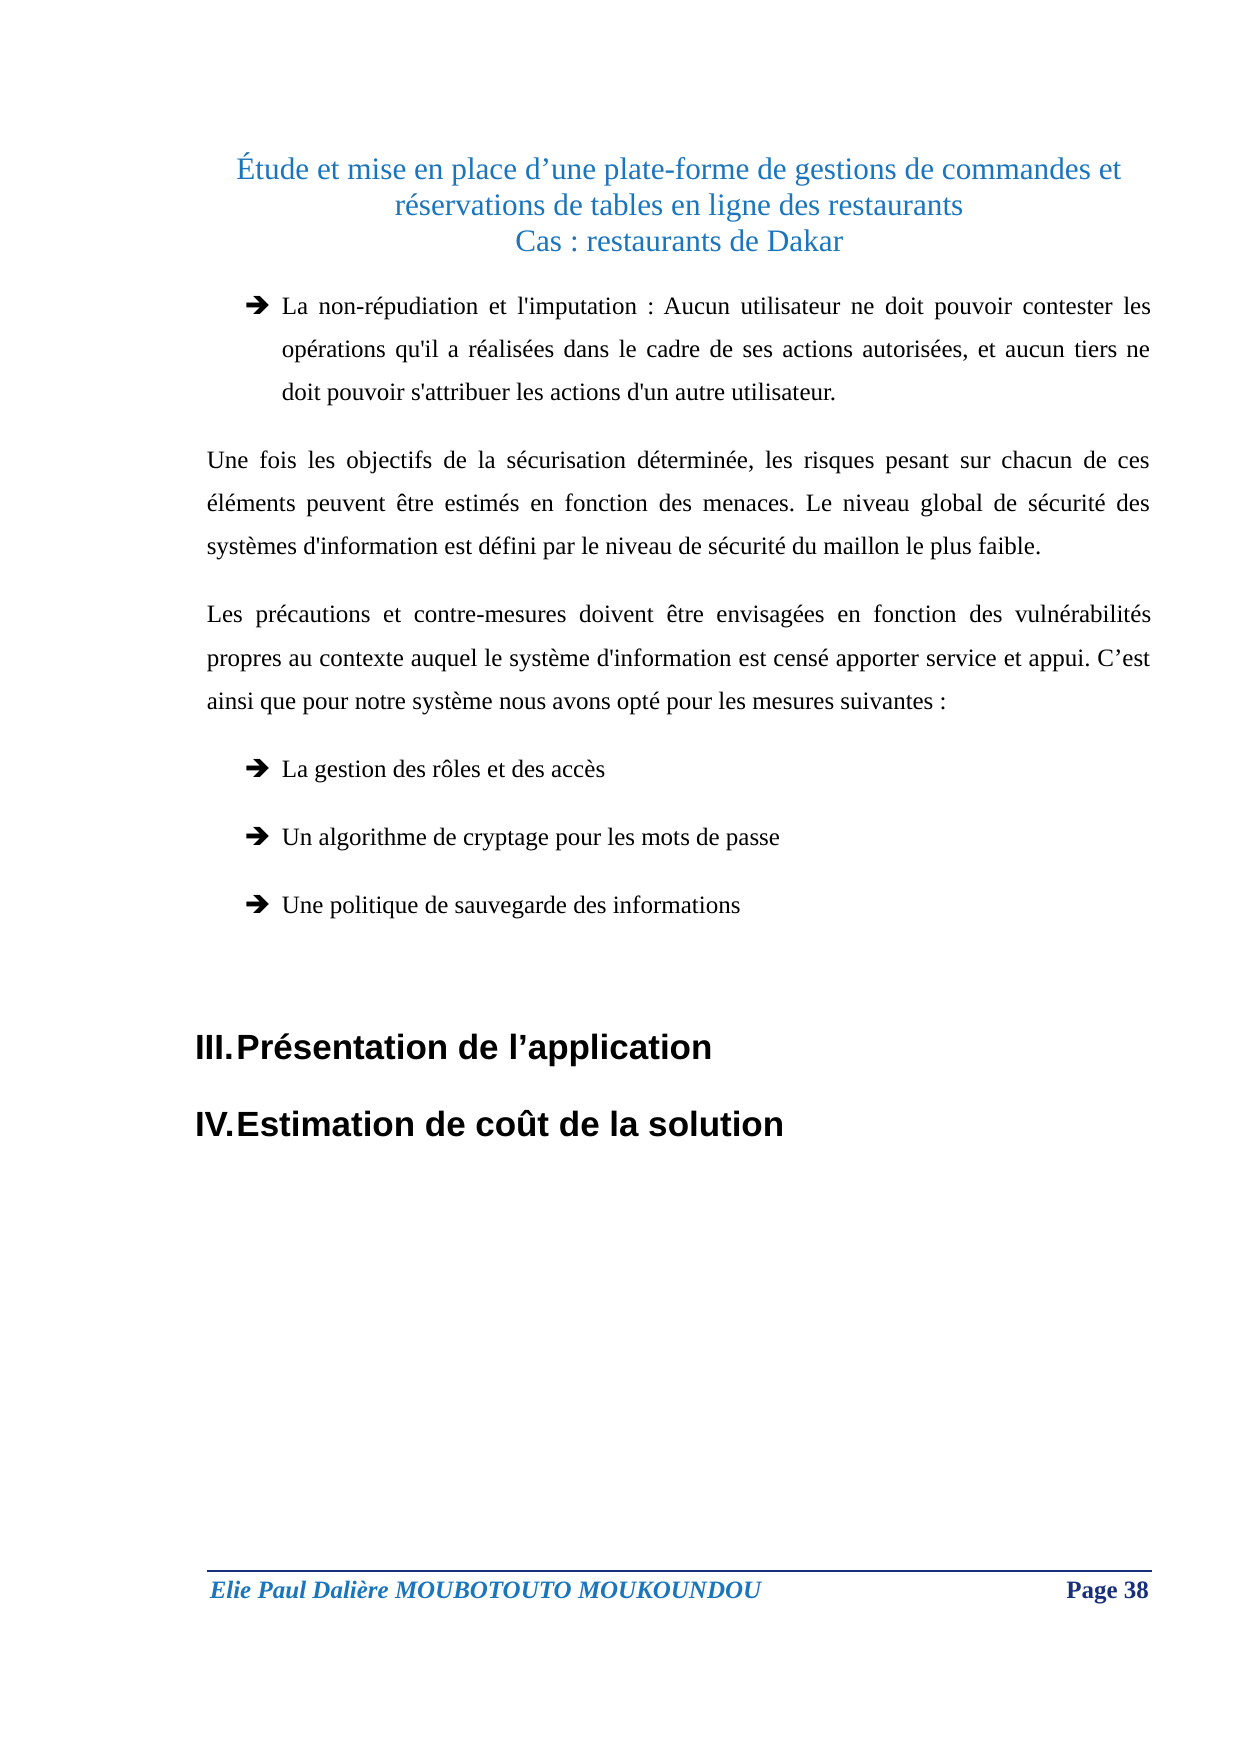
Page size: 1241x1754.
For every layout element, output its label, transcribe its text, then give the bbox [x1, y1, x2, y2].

list Un algorithme de cryptage pour les mots de passe [244, 822, 1152, 851]
subtitle Présentation de l’application [195, 1026, 1152, 1067]
list Une politique de sauvegarde des informations [244, 890, 1152, 919]
list La gestion des rôles et des accès [244, 754, 1152, 783]
text Les précautions et contre-mesures doivent être envisagées en fonction des vulnérabilités propres au contexte auquel le système d'information est censé apporter service et appui. C’est ainsi que pour notre système nous avons opté pour les mesures suivantes : [207, 599, 1152, 714]
list La non-répudiation et l'imputation : Aucun utilisateur ne doit pouvoir contester les opérations qu'il a réalisées dans le cadre de ses actions autorisées, et aucun tiers ne doit pouvoir s'attribuer les actions d'un autre utilisateur. [244, 291, 1152, 406]
subtitle Estimation de coût de la solution [195, 1104, 1152, 1144]
text Une fois les objectifs de la sécurisation déterminée, les risques pesant sur chacun de ces éléments peuvent être estimés en fonction des menaces. Le niveau global de sécurité des systèmes d'information est défini par le niveau de sécurité du maillon le plus faible. [207, 445, 1152, 560]
